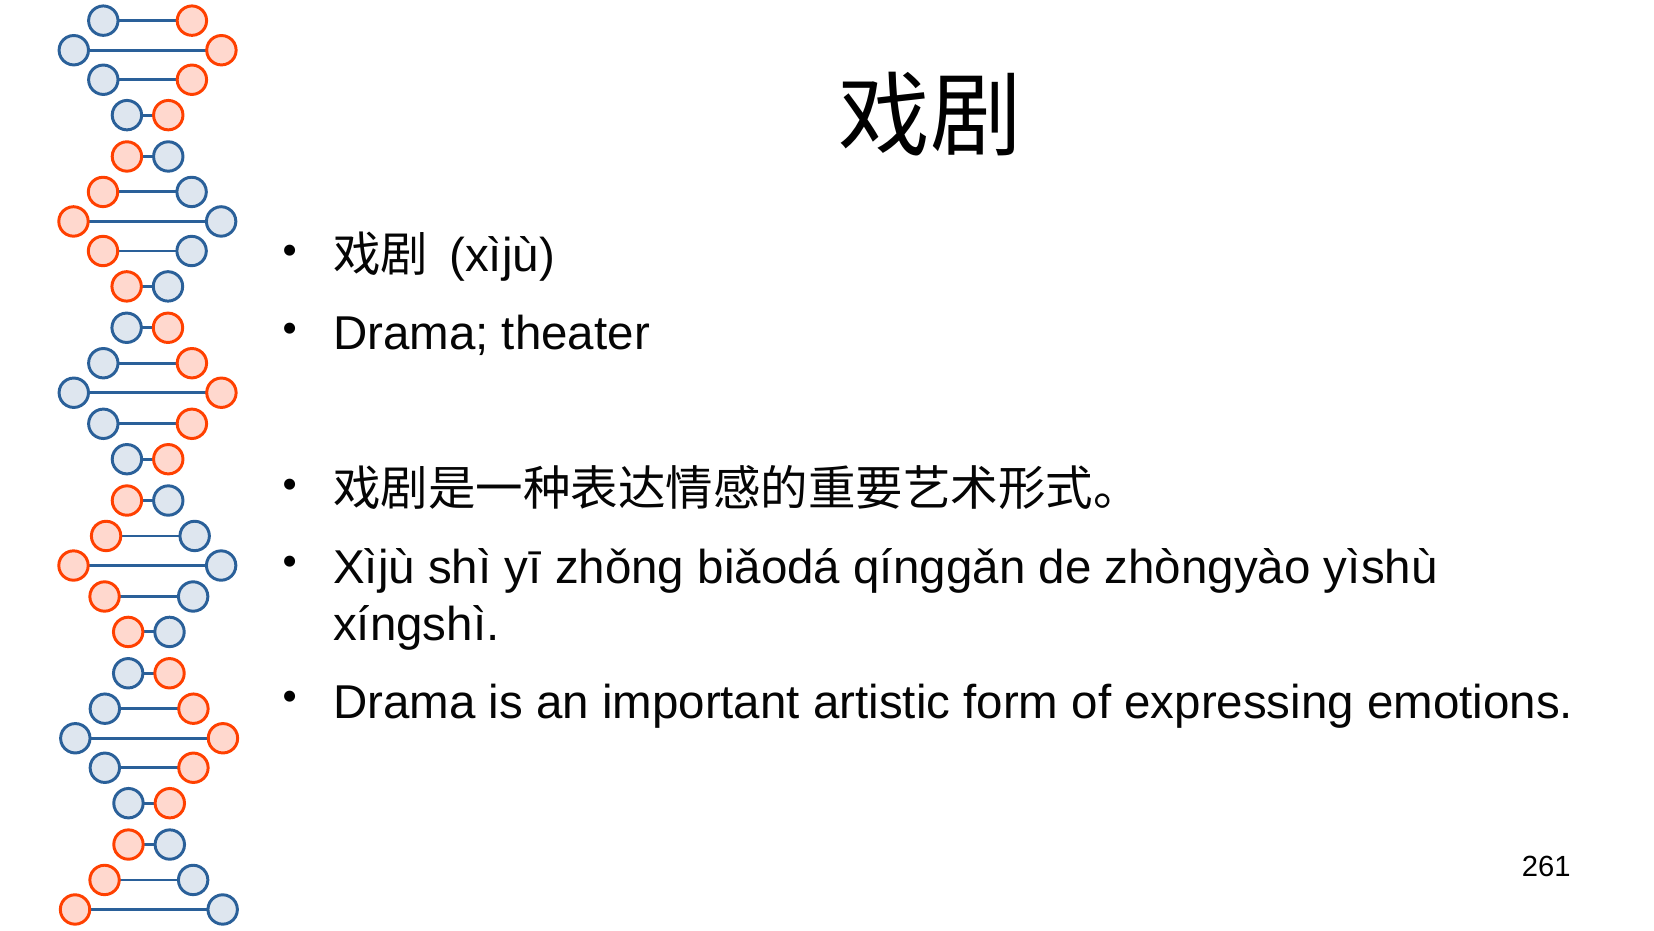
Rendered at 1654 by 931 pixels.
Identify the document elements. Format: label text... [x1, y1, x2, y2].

title 戏剧 [265, 35, 1595, 189]
list 戏剧 (xìjù) Drama; theater 戏剧是一种表达情感的重要艺术形式。 Xìjù shì yī zhǒng biǎodá qínggǎn de zhòngyào yìshù xíngshì. Drama is an important artistic form of expressing emotions. [265, 224, 1595, 764]
